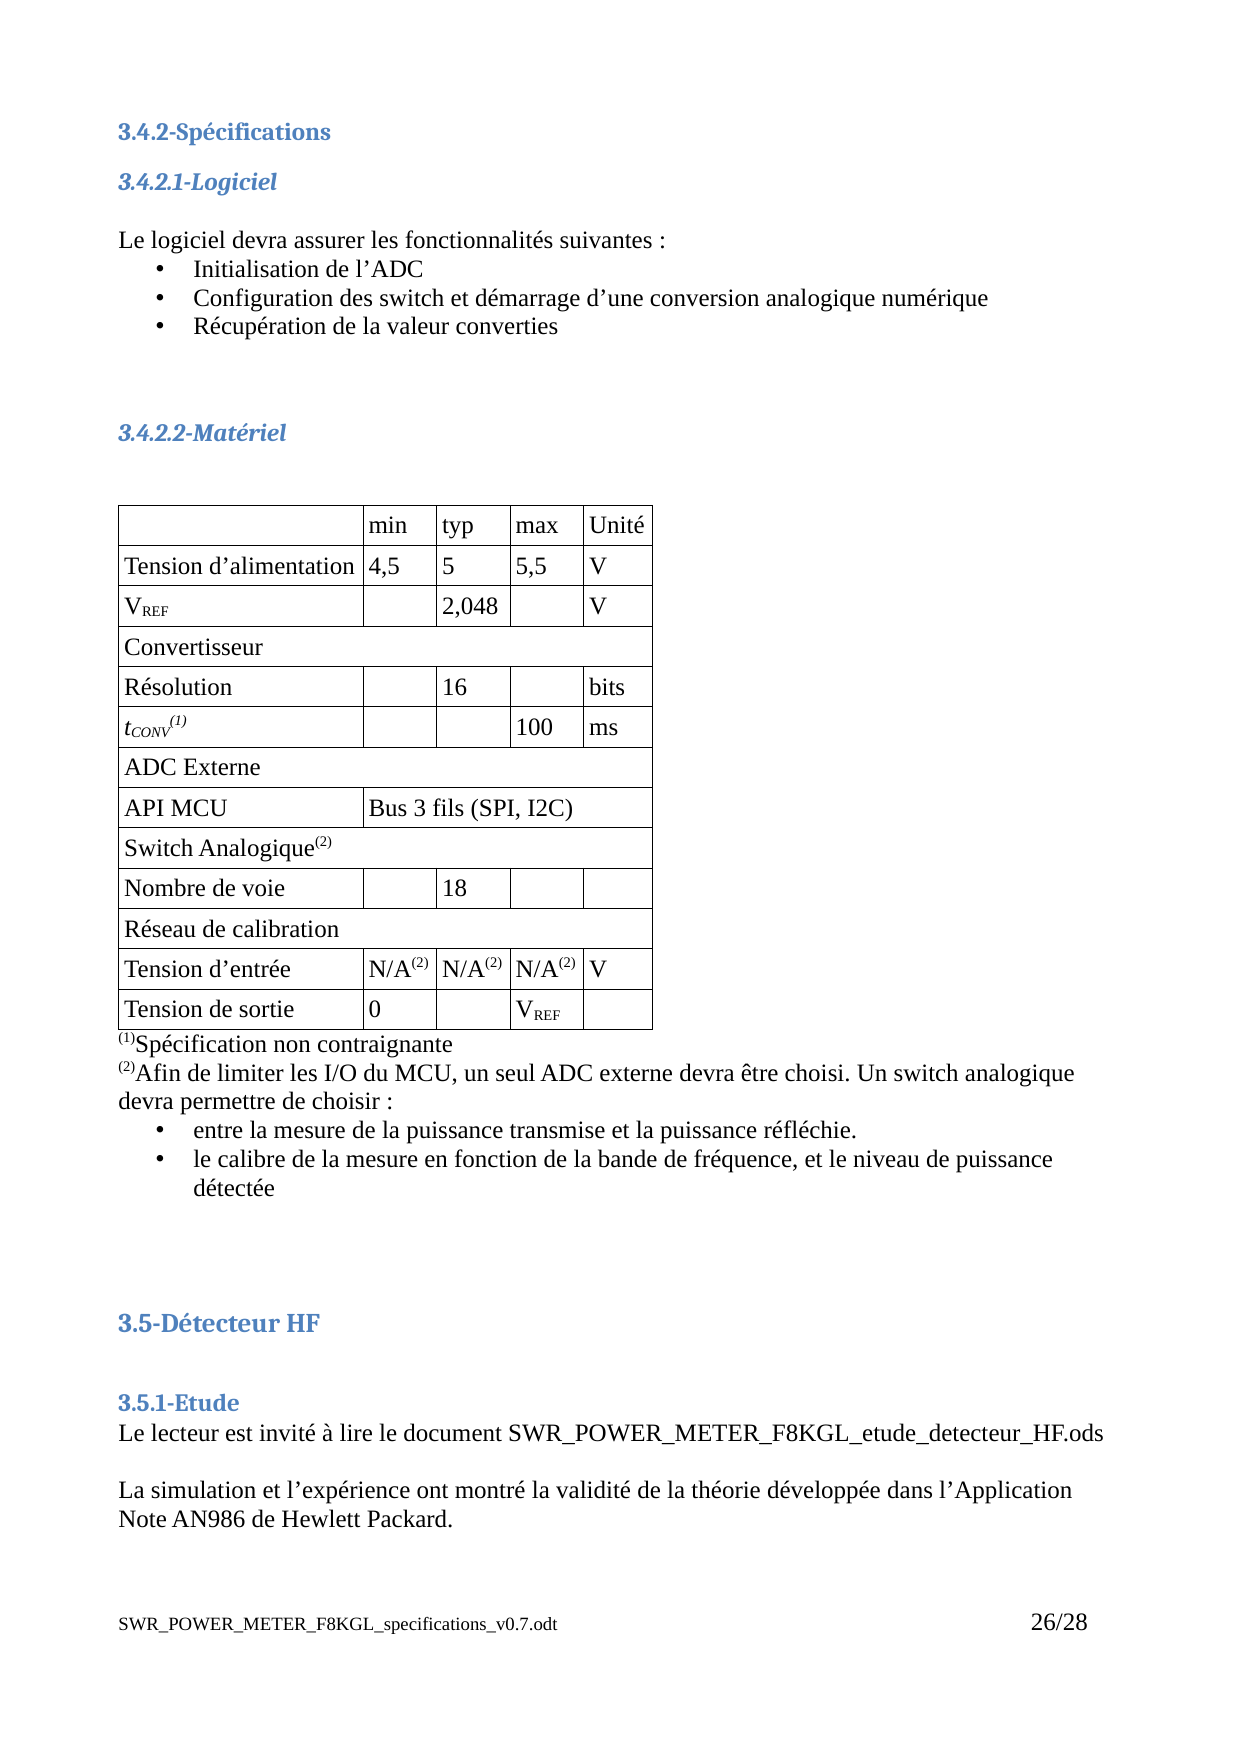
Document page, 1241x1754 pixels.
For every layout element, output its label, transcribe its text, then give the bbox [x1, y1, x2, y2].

table_cell N/A(2) [437, 949, 510, 988]
table_cell [511, 586, 583, 626]
table_cell Nombre de voie [119, 869, 363, 908]
subtitle 3.5-Détecteur HF [118, 1308, 1122, 1340]
table_cell API MCU [119, 788, 363, 827]
list le calibre de la mesure en fonction de la bande de fréquence, et le niveau de puissance détectée [156, 1144, 1122, 1201]
table_cell VREF [119, 586, 363, 626]
table_cell 18 [437, 869, 510, 908]
table_cell Bus 3 fils (SPI, I2C) [364, 788, 652, 827]
table_cell VREF [511, 990, 583, 1029]
table_cell N/A(2) [364, 949, 436, 988]
list entre la mesure de la puissance transmise et la puissance réfléchie. [156, 1115, 1122, 1144]
table_cell [364, 707, 436, 747]
table_header typ [437, 506, 510, 545]
subtitle 3.4.2-Spécifications [118, 118, 1122, 147]
list Récupération de la valeur converties [156, 311, 1122, 340]
table_cell [584, 990, 652, 1029]
table_cell 100 [511, 707, 583, 747]
table_cell 5 [437, 546, 510, 585]
table_cell [584, 869, 652, 908]
table_cell Réseau de calibration [119, 909, 652, 948]
table_cell 16 [437, 667, 510, 706]
list Initialisation de l’ADC [156, 254, 1122, 283]
subtitle 3.5.1-Etude [118, 1389, 1122, 1418]
list Configuration des switch et démarrage d’une conversion analogique numérique [156, 283, 1122, 311]
table_cell [511, 667, 583, 706]
subtitle 3.4.2.2-Matériel [118, 418, 1122, 447]
table_cell V [584, 586, 652, 626]
table_header max [511, 506, 583, 545]
table_cell [511, 869, 583, 908]
table_cell [437, 990, 510, 1029]
table_cell V [584, 949, 652, 988]
table_cell Résolution [119, 667, 363, 706]
table_header min [364, 506, 436, 545]
text (1)Spécification non contraignante [118, 1029, 1122, 1058]
table_header [119, 506, 363, 545]
table_cell ADC Externe [119, 748, 652, 787]
table_cell tCONV(1) [119, 707, 363, 747]
table_cell [364, 869, 436, 908]
table_cell [364, 667, 436, 706]
table_cell [437, 707, 510, 747]
table_header Unité [584, 506, 652, 545]
table_cell Tension d’alimentation [119, 546, 363, 585]
table_cell 2,048 [437, 586, 510, 626]
table_cell V [584, 546, 652, 585]
text (2)Afin de limiter les I/O du MCU, un seul ADC externe devra être choisi. Un switch analogique devra permettre de choisir : [118, 1058, 1122, 1115]
subtitle 3.4.2.1-Logiciel [118, 168, 1122, 196]
table_cell [364, 586, 436, 626]
table_cell Tension de sortie [119, 990, 363, 1029]
table_cell ms [584, 707, 652, 747]
text Le logiciel devra assurer les fonctionnalités suivantes : [118, 225, 1122, 254]
table_cell 5,5 [511, 546, 583, 585]
text La simulation et l’expérience ont montré la validité de la théorie développée dans l’Application Note AN986 de Hewlett Packard. [118, 1476, 1122, 1533]
table_cell Convertisseur [119, 627, 652, 666]
table_cell 0 [364, 990, 436, 1029]
table_cell N/A(2) [511, 949, 583, 988]
table_cell Tension d’entrée [119, 949, 363, 988]
text Le lecteur est invité à lire le document SWR_POWER_METER_F8KGL_etude_detecteur_HF.ods [118, 1418, 1122, 1447]
table_cell Switch Analogique(2) [119, 828, 652, 868]
table_cell 4,5 [364, 546, 436, 585]
table_cell bits [584, 667, 652, 706]
